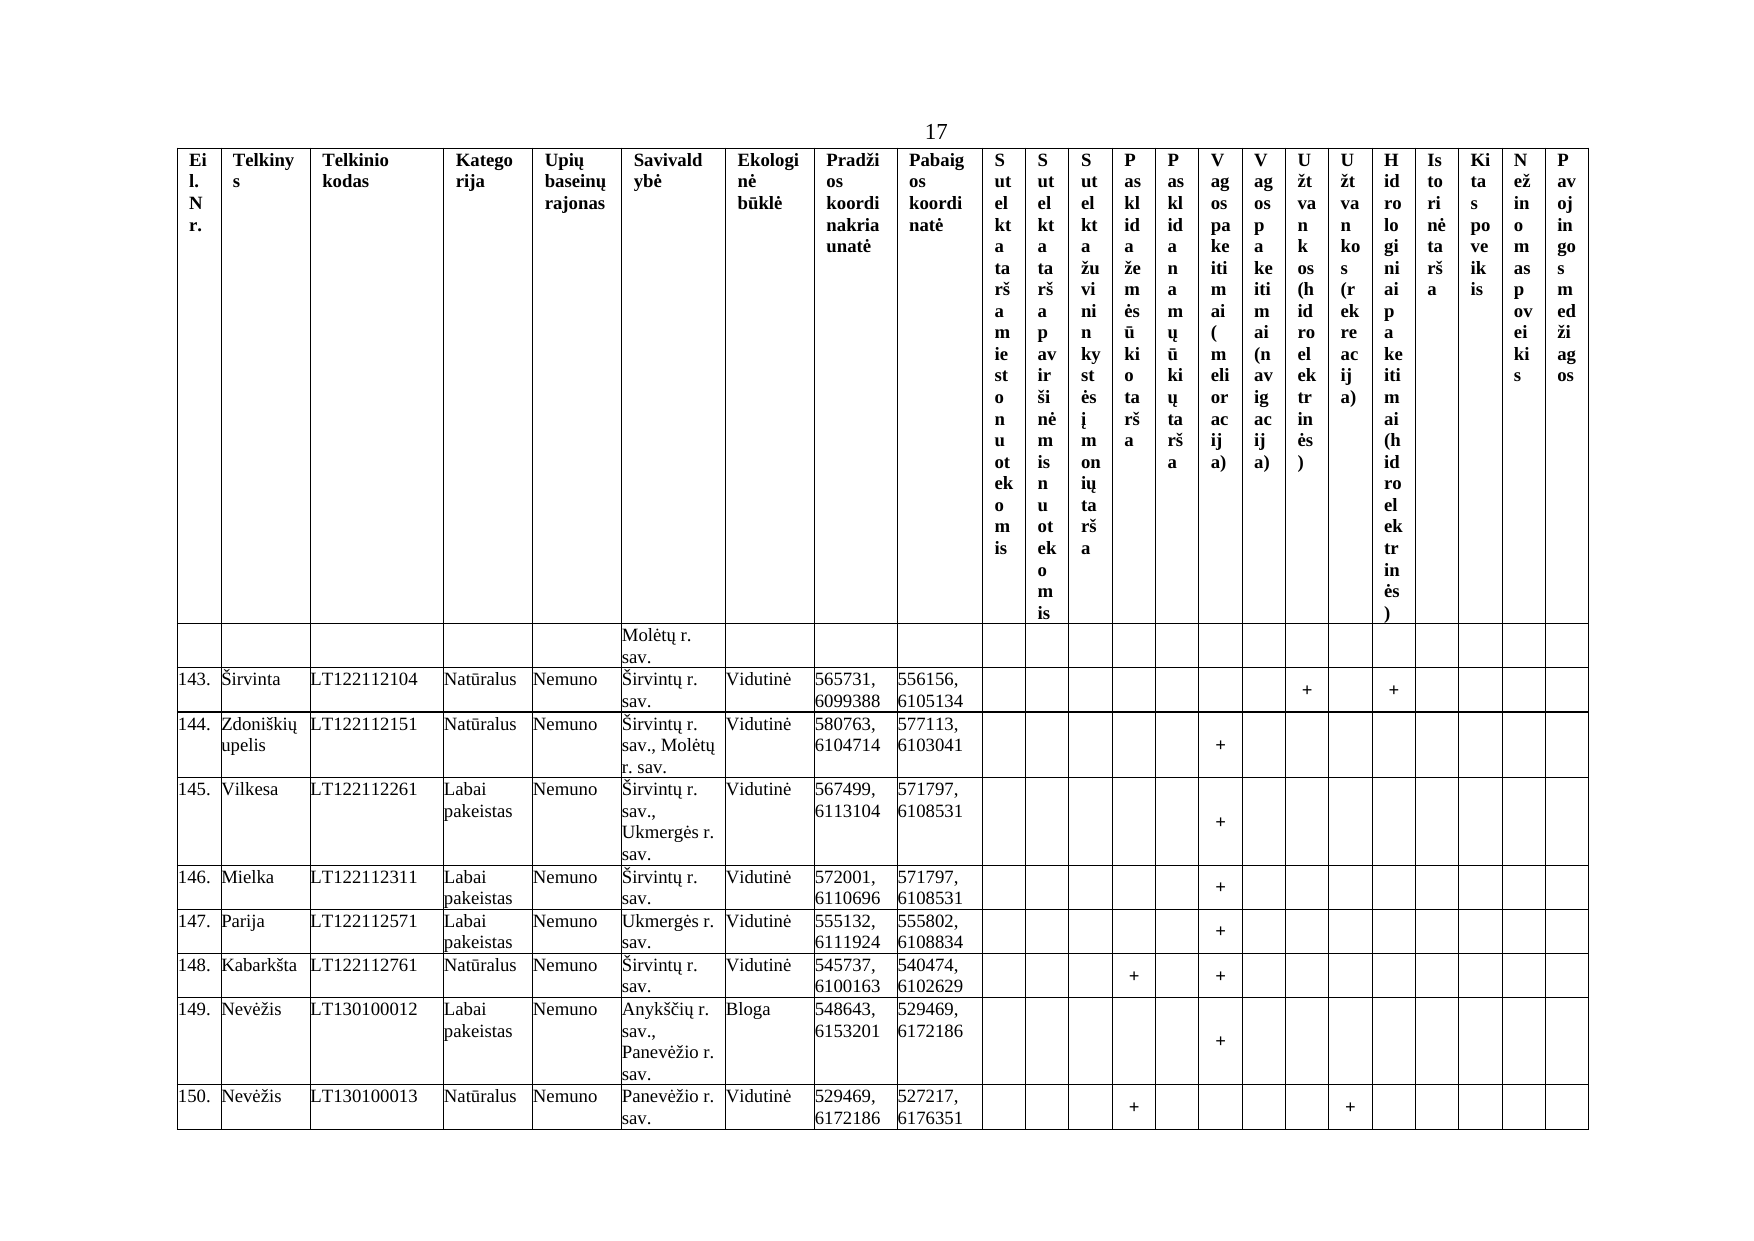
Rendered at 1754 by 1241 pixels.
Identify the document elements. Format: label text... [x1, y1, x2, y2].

table_cell [1069, 866, 1112, 909]
table_cell Natūralus [444, 713, 532, 777]
table_cell [1069, 910, 1112, 953]
table_header Pasklida namų ūkių tarša [1156, 149, 1198, 623]
table_cell [1546, 624, 1588, 667]
table_cell 527217, 6176351 [898, 1085, 982, 1128]
table_cell [1069, 668, 1112, 711]
table_cell [1286, 910, 1328, 953]
table_cell 144. [178, 713, 221, 777]
table_cell 548643, 6153201 [815, 998, 897, 1084]
table_cell [1113, 778, 1155, 864]
table_cell Širvinta [222, 668, 310, 711]
table_cell [1243, 866, 1285, 909]
table_cell LT122112311 [311, 866, 443, 909]
table_cell [178, 624, 221, 667]
table_cell [1459, 998, 1502, 1084]
table_cell 571797, 6108531 [898, 778, 982, 864]
table_cell [1416, 998, 1458, 1084]
table_cell [1156, 910, 1198, 953]
table_cell + [1373, 668, 1415, 711]
table_cell [1329, 778, 1372, 864]
table_cell Nemuno [533, 910, 621, 953]
table_cell + [1113, 1085, 1155, 1128]
table_cell [1199, 668, 1242, 711]
table_cell Nemuno [533, 778, 621, 864]
table_cell Nemuno [533, 1085, 621, 1128]
table_cell Labai pakeistas [444, 910, 532, 953]
table_cell LT122112761 [311, 954, 443, 997]
table_cell Vidutinė [726, 910, 814, 953]
table_cell [1286, 1085, 1328, 1128]
table_cell Mielka [222, 866, 310, 909]
table_cell Vidutinė [726, 668, 814, 711]
table_cell [1416, 910, 1458, 953]
table_header Hidrologiniai pakeitimai (hidroelektrinės) [1373, 149, 1415, 623]
table_cell [1113, 624, 1155, 667]
table_cell [1546, 954, 1588, 997]
table_cell [1113, 713, 1155, 777]
table_cell Labai pakeistas [444, 866, 532, 909]
table_cell [1416, 778, 1458, 864]
table_cell Širvintų r. sav., Molėtų r. sav. [622, 713, 725, 777]
table_cell Nemuno [533, 668, 621, 711]
table_cell [1156, 954, 1198, 997]
table_cell [1373, 624, 1415, 667]
table_cell [1243, 713, 1285, 777]
table_cell [1329, 668, 1372, 711]
table_cell [1546, 778, 1588, 864]
table_cell 143. [178, 668, 221, 711]
table_cell [1373, 1085, 1415, 1128]
table_header Kitas poveikis [1459, 149, 1502, 623]
table_cell [1459, 778, 1502, 864]
table_cell [1243, 668, 1285, 711]
table_header Telkinys [222, 149, 310, 623]
table_cell + [1199, 954, 1242, 997]
table_cell [1156, 624, 1198, 667]
table_cell [1286, 954, 1328, 997]
table_cell [1503, 866, 1545, 909]
table_cell [1243, 1085, 1285, 1128]
table_header Sutelkta tarša paviršinėmis nuotekomis [1026, 149, 1068, 623]
table_cell + [1329, 1085, 1372, 1128]
table_header Pasklida žemės ūkio tarša [1113, 149, 1155, 623]
table_cell [1416, 1085, 1458, 1128]
table_cell [1329, 998, 1372, 1084]
table_cell [983, 910, 1025, 953]
table_cell [1459, 1085, 1502, 1128]
table_cell [983, 954, 1025, 997]
table_cell [311, 624, 443, 667]
table_cell [1026, 778, 1068, 864]
table_cell [1416, 866, 1458, 909]
table_cell [1373, 778, 1415, 864]
table_cell Vidutinė [726, 954, 814, 997]
table_cell [1069, 1085, 1112, 1128]
table_cell [1373, 713, 1415, 777]
table_cell Natūralus [444, 954, 532, 997]
table_cell + [1199, 866, 1242, 909]
table_cell 567499, 6113104 [815, 778, 897, 864]
table_cell [1026, 910, 1068, 953]
table_cell Labai pakeistas [444, 778, 532, 864]
table_header Nežinomas poveikis [1503, 149, 1545, 623]
table_cell Kabarkšta [222, 954, 310, 997]
table_header Kategorija [444, 149, 532, 623]
table_cell 149. [178, 998, 221, 1084]
table_header Istorinė tarša [1416, 149, 1458, 623]
table_header Sutelkta žuvininkystės įmonių tarša [1069, 149, 1112, 623]
table_cell [1069, 998, 1112, 1084]
table_cell Panevėžio r. sav. [622, 1085, 725, 1128]
table_cell Vidutinė [726, 713, 814, 777]
table_cell [1503, 1085, 1545, 1128]
table_cell 529469, 6172186 [815, 1085, 897, 1128]
table_cell [1546, 668, 1588, 711]
table_cell [1546, 866, 1588, 909]
table_cell [1503, 668, 1545, 711]
table_cell [1026, 866, 1068, 909]
table_cell [1329, 713, 1372, 777]
table_cell Anykščių r. sav., Panevėžio r. sav. [622, 998, 725, 1084]
table_cell Širvintų r. sav., Ukmergės r. sav. [622, 778, 725, 864]
table_header Eil. Nr. [178, 149, 221, 623]
table_cell [1199, 1085, 1242, 1128]
table_cell [1503, 998, 1545, 1084]
table_header Užtvankos (hidroelektrinės) [1286, 149, 1328, 623]
table_cell Nemuno [533, 998, 621, 1084]
table_cell 529469, 6172186 [898, 998, 982, 1084]
table_cell 147. [178, 910, 221, 953]
table_cell Vidutinė [726, 1085, 814, 1128]
table_cell [1459, 954, 1502, 997]
table_cell 580763, 6104714 [815, 713, 897, 777]
table_cell [1286, 624, 1328, 667]
table_cell [1026, 954, 1068, 997]
table_cell [1156, 866, 1198, 909]
table_header Pradžios koordinakriaunatė [815, 149, 897, 623]
table_cell Nemuno [533, 954, 621, 997]
table_cell [1026, 713, 1068, 777]
table_cell LT130100013 [311, 1085, 443, 1128]
table_header Sutelkta tarša miesto nuotekomis [983, 149, 1025, 623]
table_cell [1416, 713, 1458, 777]
table_cell Nemuno [533, 713, 621, 777]
table_cell [1286, 998, 1328, 1084]
table_cell [726, 624, 814, 667]
table_cell Parija [222, 910, 310, 953]
table_cell 555132, 6111924 [815, 910, 897, 953]
table_cell Širvintų r. sav. [622, 954, 725, 997]
table_cell [983, 713, 1025, 777]
table_cell [1156, 713, 1198, 777]
table_cell [1546, 1085, 1588, 1128]
table_cell [1243, 910, 1285, 953]
table_cell [1329, 910, 1372, 953]
table_header Ekologinė būklė [726, 149, 814, 623]
table_cell 540474, 6102629 [898, 954, 982, 997]
table_cell [1069, 713, 1112, 777]
table_header Pabaigos koordinatė [898, 149, 982, 623]
table_cell [1416, 668, 1458, 711]
table_cell [1503, 954, 1545, 997]
table_cell [1156, 778, 1198, 864]
table_cell [1503, 910, 1545, 953]
table_cell [1243, 954, 1285, 997]
table_cell [1329, 624, 1372, 667]
table_cell [1459, 668, 1502, 711]
table_header Užtvankos (rekreacija) [1329, 149, 1372, 623]
table_cell Nemuno [533, 866, 621, 909]
table_cell 555802, 6108834 [898, 910, 982, 953]
table_cell Natūralus [444, 1085, 532, 1128]
table_cell [1113, 910, 1155, 953]
table_cell [1113, 998, 1155, 1084]
table_cell [1546, 998, 1588, 1084]
table_cell [1459, 866, 1502, 909]
table_cell [1156, 998, 1198, 1084]
table_cell [1243, 998, 1285, 1084]
table_cell [1069, 778, 1112, 864]
table_cell LT122112571 [311, 910, 443, 953]
table_cell [1373, 866, 1415, 909]
table_cell [1069, 954, 1112, 997]
table_cell [1459, 624, 1502, 667]
table_cell + [1286, 668, 1328, 711]
table_cell LT122112261 [311, 778, 443, 864]
table_cell 145. [178, 778, 221, 864]
table_cell Nevėžis [222, 998, 310, 1084]
table_cell Labai pakeistas [444, 998, 532, 1084]
table_cell 545737, 6100163 [815, 954, 897, 997]
table_cell Vidutinė [726, 778, 814, 864]
table_cell LT130100012 [311, 998, 443, 1084]
table_cell [983, 998, 1025, 1084]
table_cell Zdoniškių upelis [222, 713, 310, 777]
table_cell [1113, 866, 1155, 909]
table_cell 556156, 6105134 [898, 668, 982, 711]
table_cell [1069, 624, 1112, 667]
table_cell [1243, 624, 1285, 667]
table_cell Vidutinė [726, 866, 814, 909]
table_cell [1286, 866, 1328, 909]
table_cell [898, 624, 982, 667]
table_cell 577113, 6103041 [898, 713, 982, 777]
table_cell [983, 866, 1025, 909]
table_cell + [1199, 778, 1242, 864]
table_cell [1156, 668, 1198, 711]
table_cell [983, 778, 1025, 864]
table_cell [1113, 668, 1155, 711]
table_cell [533, 624, 621, 667]
table_header Upių baseinų rajonas [533, 149, 621, 623]
table_cell [1026, 1085, 1068, 1128]
table_cell Nevėžis [222, 1085, 310, 1128]
table_cell 571797, 6108531 [898, 866, 982, 909]
table_cell [1329, 866, 1372, 909]
table_cell + [1113, 954, 1155, 997]
table_cell [1459, 713, 1502, 777]
table_cell [1373, 954, 1415, 997]
table_cell [1156, 1085, 1198, 1128]
table_cell 150. [178, 1085, 221, 1128]
table_cell LT122112151 [311, 713, 443, 777]
table_cell [1459, 910, 1502, 953]
table_cell Ukmergės r. sav. [622, 910, 725, 953]
table_cell [983, 1085, 1025, 1128]
table_cell Širvintų r. sav. [622, 668, 725, 711]
table_cell 572001, 6110696 [815, 866, 897, 909]
table_cell [1373, 910, 1415, 953]
table_cell [1026, 998, 1068, 1084]
table_cell [1243, 778, 1285, 864]
table_cell + [1199, 910, 1242, 953]
table_header Vagos pakeitimai (melioracija) [1199, 149, 1242, 623]
table_cell [815, 624, 897, 667]
table_header Vagos pakeitimai (navigacija) [1243, 149, 1285, 623]
table_cell + [1199, 998, 1242, 1084]
table_cell [1026, 668, 1068, 711]
table_cell [1373, 998, 1415, 1084]
table_cell [1026, 624, 1068, 667]
table_cell [1503, 713, 1545, 777]
table_cell [1199, 624, 1242, 667]
table_cell [983, 624, 1025, 667]
table_cell [1286, 778, 1328, 864]
table_cell + [1199, 713, 1242, 777]
table_cell [1546, 713, 1588, 777]
table_cell [1329, 954, 1372, 997]
table_cell 148. [178, 954, 221, 997]
table_cell Vilkesa [222, 778, 310, 864]
table_cell [983, 668, 1025, 711]
table_cell [222, 624, 310, 667]
table_header Telkinio kodas [311, 149, 443, 623]
table_cell [1546, 910, 1588, 953]
table_cell Širvintų r. sav. [622, 866, 725, 909]
table_cell Natūralus [444, 668, 532, 711]
table_cell [1503, 624, 1545, 667]
table_header Pavojingos medžiagos [1546, 149, 1588, 623]
table_cell [1416, 624, 1458, 667]
table_cell [1503, 778, 1545, 864]
table_cell [1286, 713, 1328, 777]
table_header Savivaldybė [622, 149, 725, 623]
table_cell [1416, 954, 1458, 997]
table_cell LT122112104 [311, 668, 443, 711]
table_cell 565731, 6099388 [815, 668, 897, 711]
table_cell Bloga [726, 998, 814, 1084]
table_cell Molėtų r. sav. [622, 624, 725, 667]
table_cell [444, 624, 532, 667]
table_cell 146. [178, 866, 221, 909]
